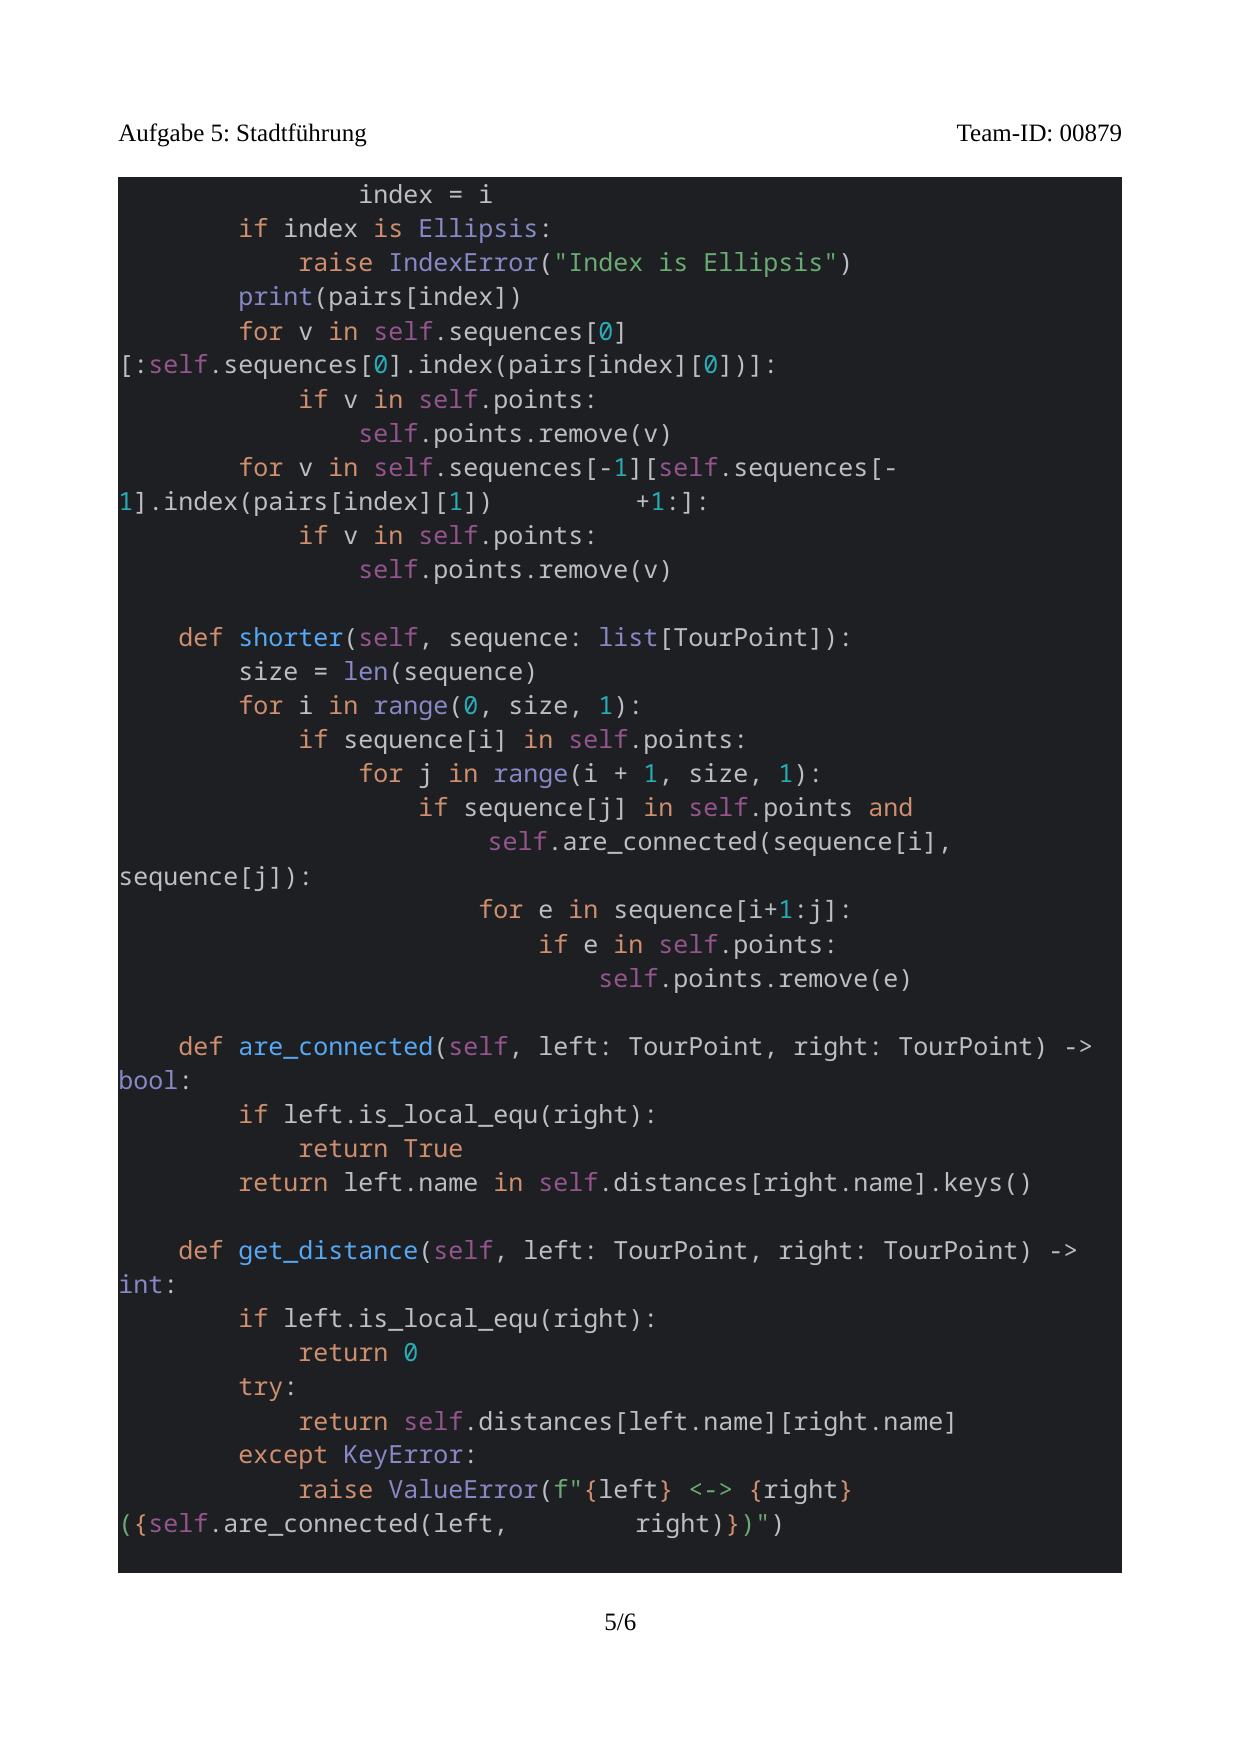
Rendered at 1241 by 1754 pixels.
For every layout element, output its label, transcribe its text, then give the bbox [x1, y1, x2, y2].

text index = i if index is Ellipsis: raise IndexError("Index is Ellipsis") print(pairs[index]) for v in self.sequences[0][:self.sequences[0].index(pairs[index][0])]: if v in self.points: self.points.remove(v) for v in self.sequences[-1][self.sequences[-1].index(pairs[index][1]) +1:]: if v in self.points: self.points.remove(v) def shorter(self, sequence: list[TourPoint]): size = len(sequence) for i in range(0, size, 1): if sequence[i] in self.points: for j in range(i + 1, size, 1): if sequence[j] in self.points and self.are_connected(sequence[i], sequence[j]): for e in sequence[i+1:j]: if e in self.points: self.points.remove(e) def are_connected(self, left: TourPoint, right: TourPoint) -> bool: if left.is_local_equ(right): return True return left.name in self.distances[right.name].keys() def get_distance(self, left: TourPoint, right: TourPoint) -> int: if left.is_local_equ(right): return 0 try: return self.distances[left.name][right.name] except KeyError: raise ValueError(f"{left} <-> {right} ({self.are_connected(left, right)})") [118, 177, 1122, 1573]
